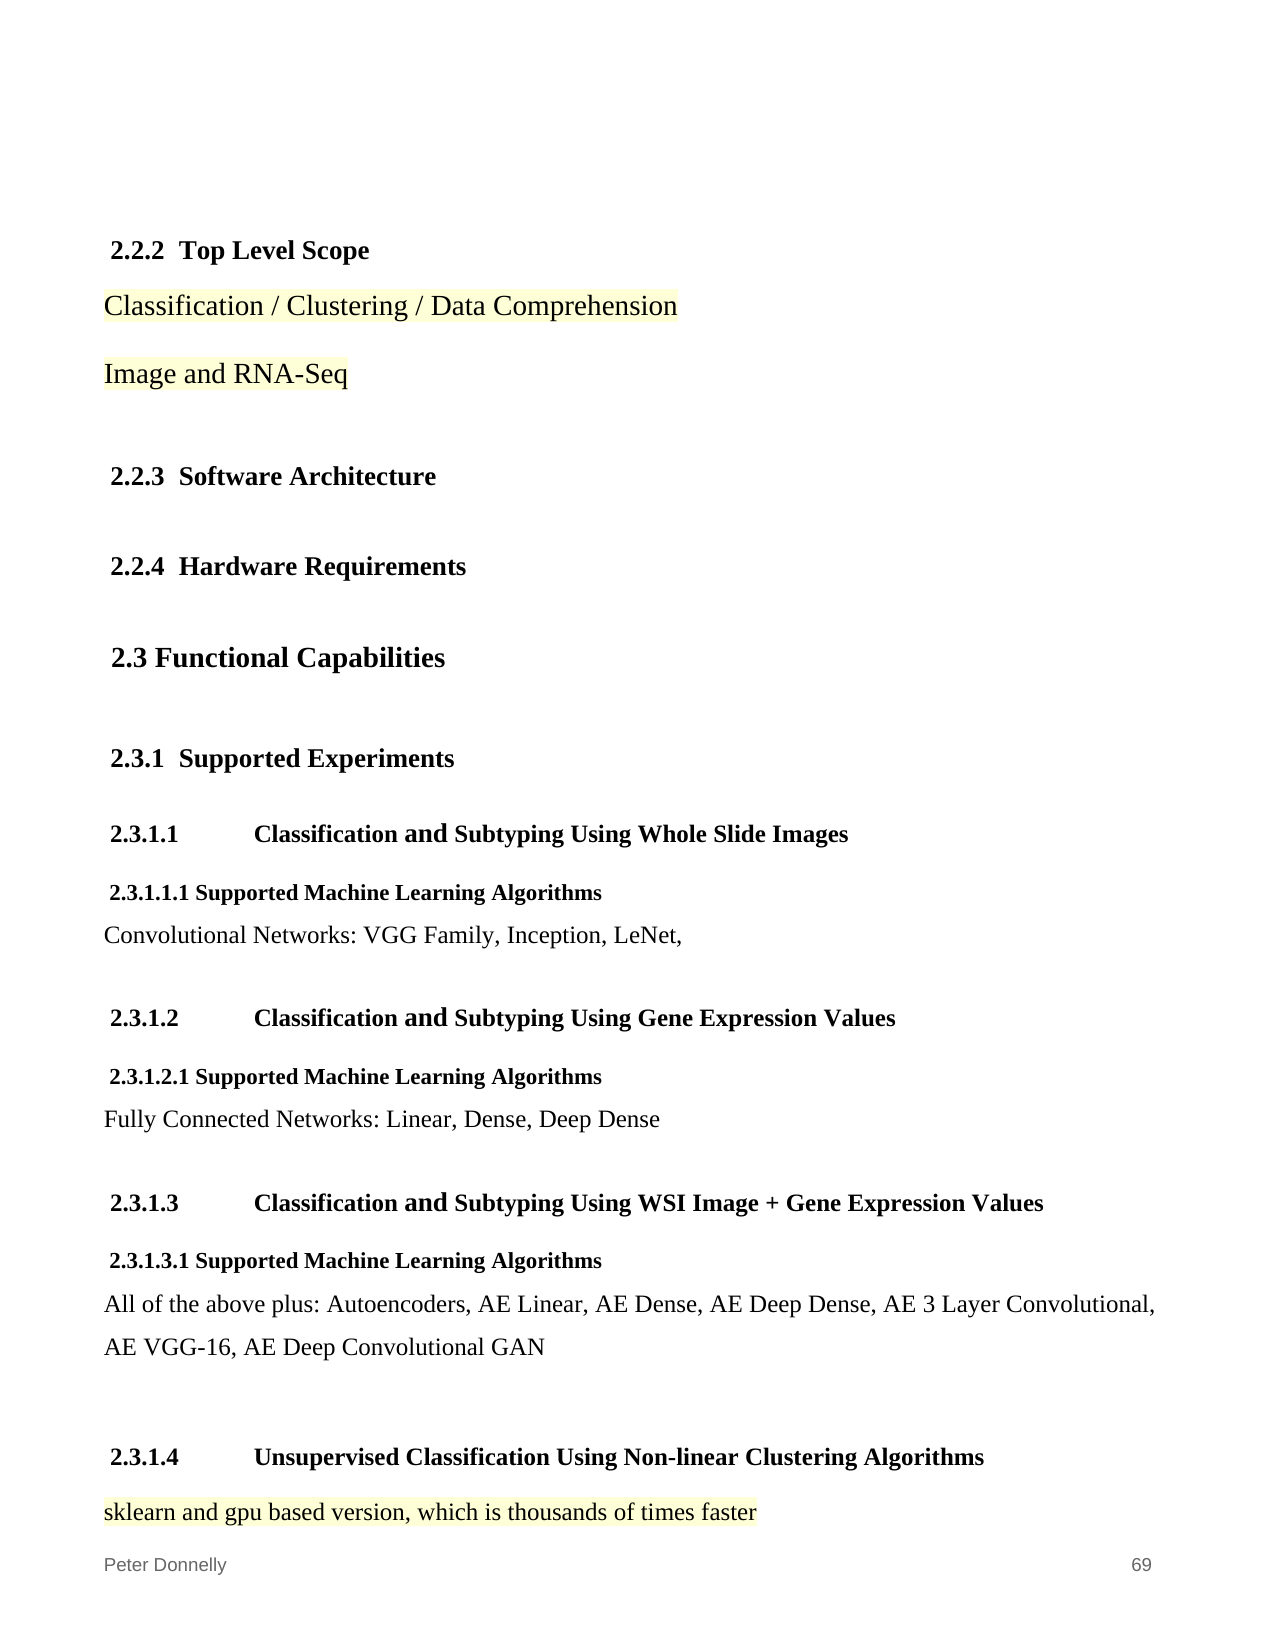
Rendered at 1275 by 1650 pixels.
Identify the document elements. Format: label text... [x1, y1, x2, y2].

text Image and RNA-Seq [103, 357, 1181, 390]
text sklearn and gpu based version, which is thousands of times faster [103, 1497, 1181, 1526]
text Fully Connected Networks: Linear, Dense, Deep Dense [103, 1104, 1181, 1133]
subtitle Classification and Subtyping Using WSI Image + Gene Expression Values [103, 1186, 1181, 1217]
subtitle Supported Machine Learning Algorithms [103, 879, 1181, 905]
subtitle Supported Machine Learning Algorithms [103, 1247, 1181, 1273]
subtitle Top Level Scope [103, 234, 1181, 265]
text Classification / Clustering / Data Comprehension [103, 288, 1181, 322]
subtitle Software Architecture [103, 460, 1181, 491]
text Convolutional Networks: VGG Family, Inception, LeNet, [103, 920, 1181, 949]
subtitle Supported Machine Learning Algorithms [103, 1063, 1181, 1089]
subtitle Hardware Requirements [103, 550, 1181, 581]
subtitle Supported Experiments [103, 742, 1181, 773]
subtitle Functional Capabilities [103, 640, 1181, 674]
subtitle Classification and Subtyping Using Gene Expression Values [103, 1002, 1181, 1033]
subtitle Classification and Subtyping Using Whole Slide Images [103, 817, 1181, 848]
text All of the above plus: Autoencoders, AE Linear, AE Dense, AE Deep Dense, AE 3 Layer Convolutional, AE VGG-16, AE Deep Convolutional GAN [103, 1289, 1181, 1361]
subtitle Unsupervised Classification Using Non-linear Clustering Algorithms [103, 1442, 1181, 1471]
